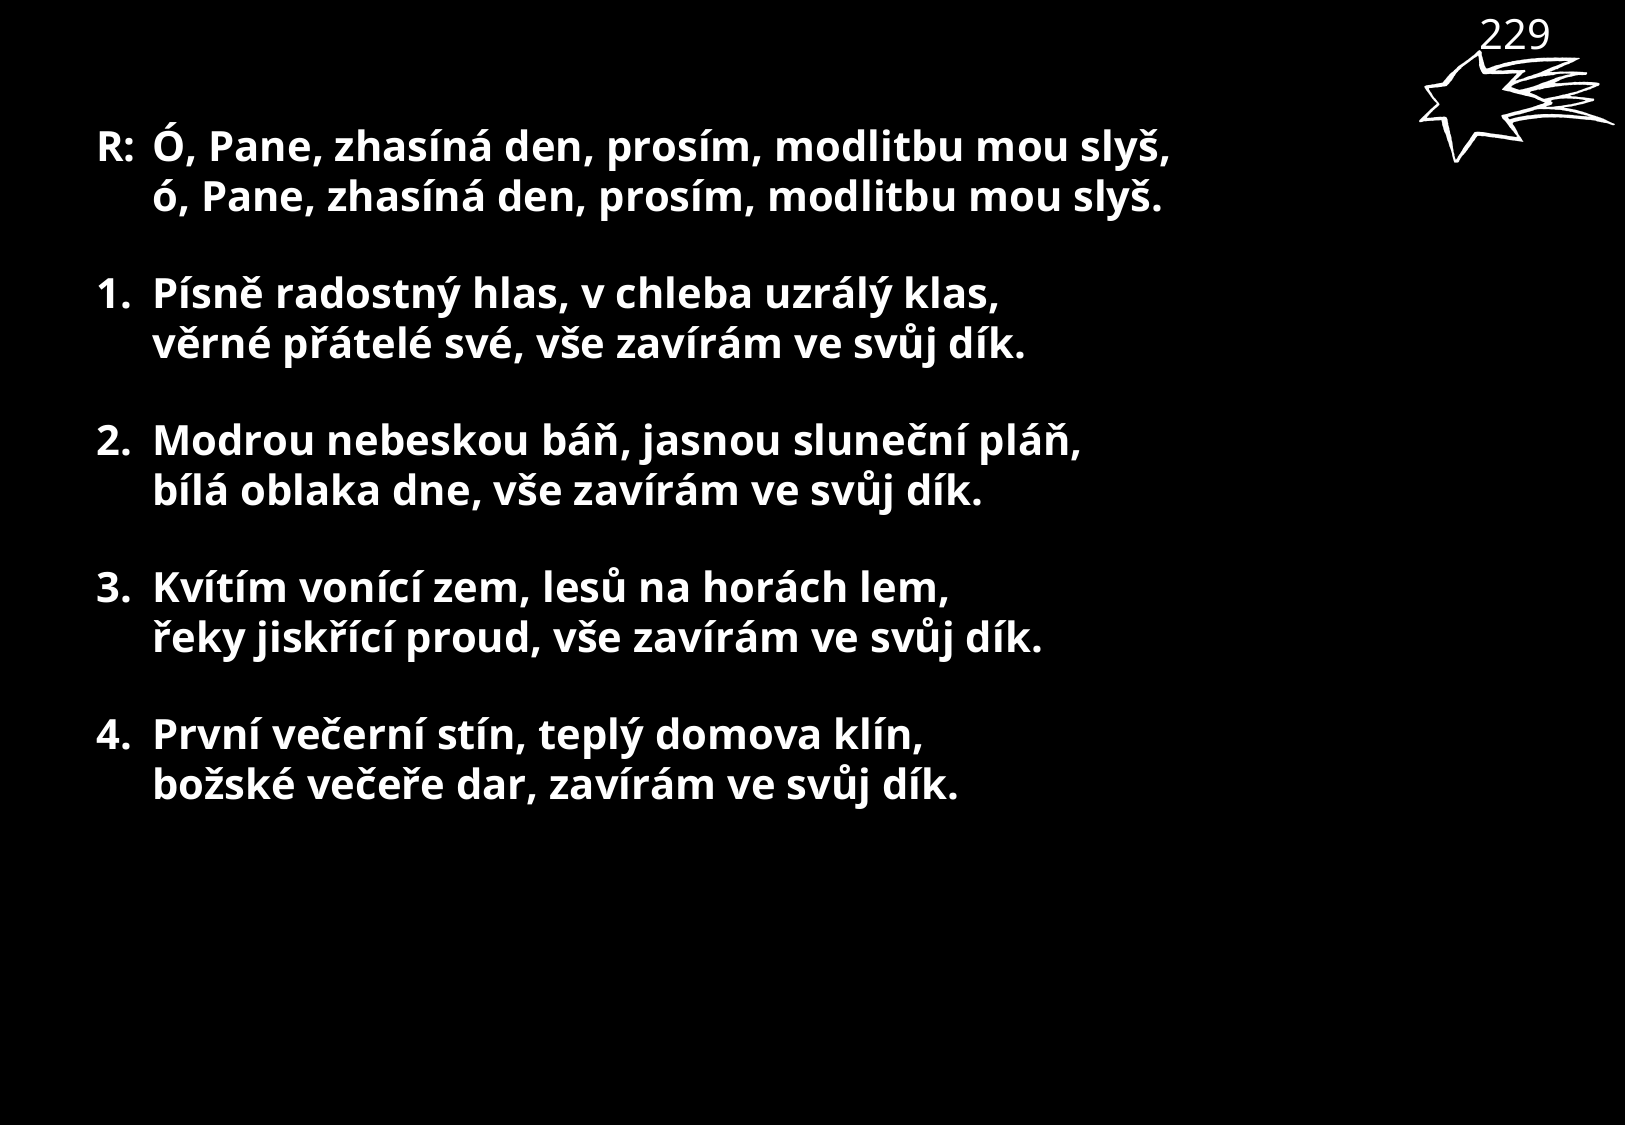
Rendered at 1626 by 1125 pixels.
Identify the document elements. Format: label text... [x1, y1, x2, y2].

list R: Ó, Pane, zhasíná den, prosím, modlitbu mou slyš, ó, Pane, zhasíná den, prosím, modlitbu mou slyš. 1. Písně radostný hlas, v chleba uzrálý klas, věrné přátelé své, vše zavírám ve svůj dík. 2. Modrou nebeskou báň, jasnou sluneční pláň, bílá oblaka dne, vše zavírám ve svůj dík. 3. Kvítím vonící zem, lesů na horách lem, řeky jiskřící proud, vše zavírám ve svůj dík. 4. První večerní stín, teplý domova klín, božské večeře dar, zavírám ve svůj dík. [81, 112, 1544, 1101]
text_box 229 [1405, 0, 1626, 66]
